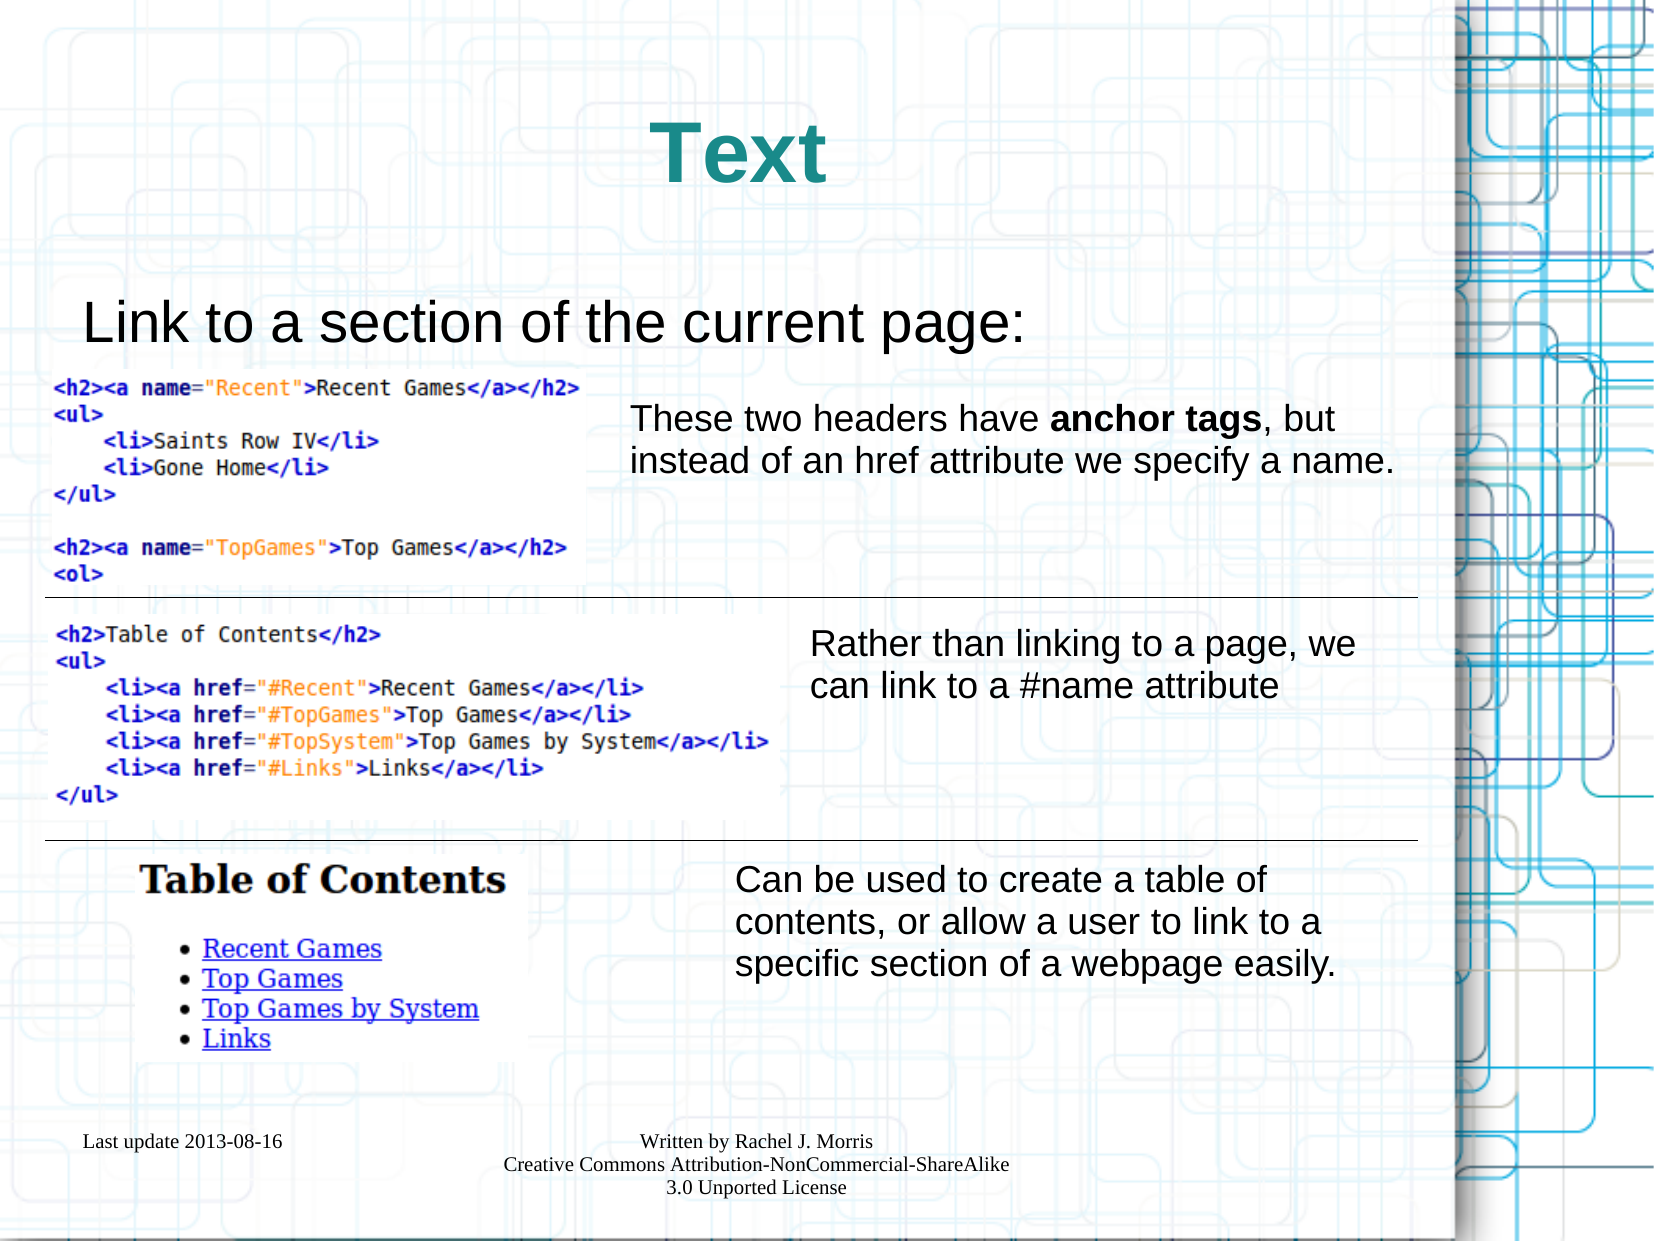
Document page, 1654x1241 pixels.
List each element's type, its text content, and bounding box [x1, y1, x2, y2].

list Link to a section of the current page: [82, 598, 1418, 840]
list Link to a section of the current page: [82, 841, 1418, 1010]
picture [0, 0, 1654, 1241]
title Text [59, 49, 1418, 257]
text_box Can be used to create a table of contents, or allow a user to link to a specific section of a webpage easily. [720, 850, 1366, 992]
text_box Rather than linking to a page, we can link to a #name attribute [795, 615, 1441, 751]
text_box These two headers have anchor tags, but instead of an href attribute we specify a name. [615, 390, 1418, 489]
list Link to a section of the current page: [82, 290, 1418, 597]
